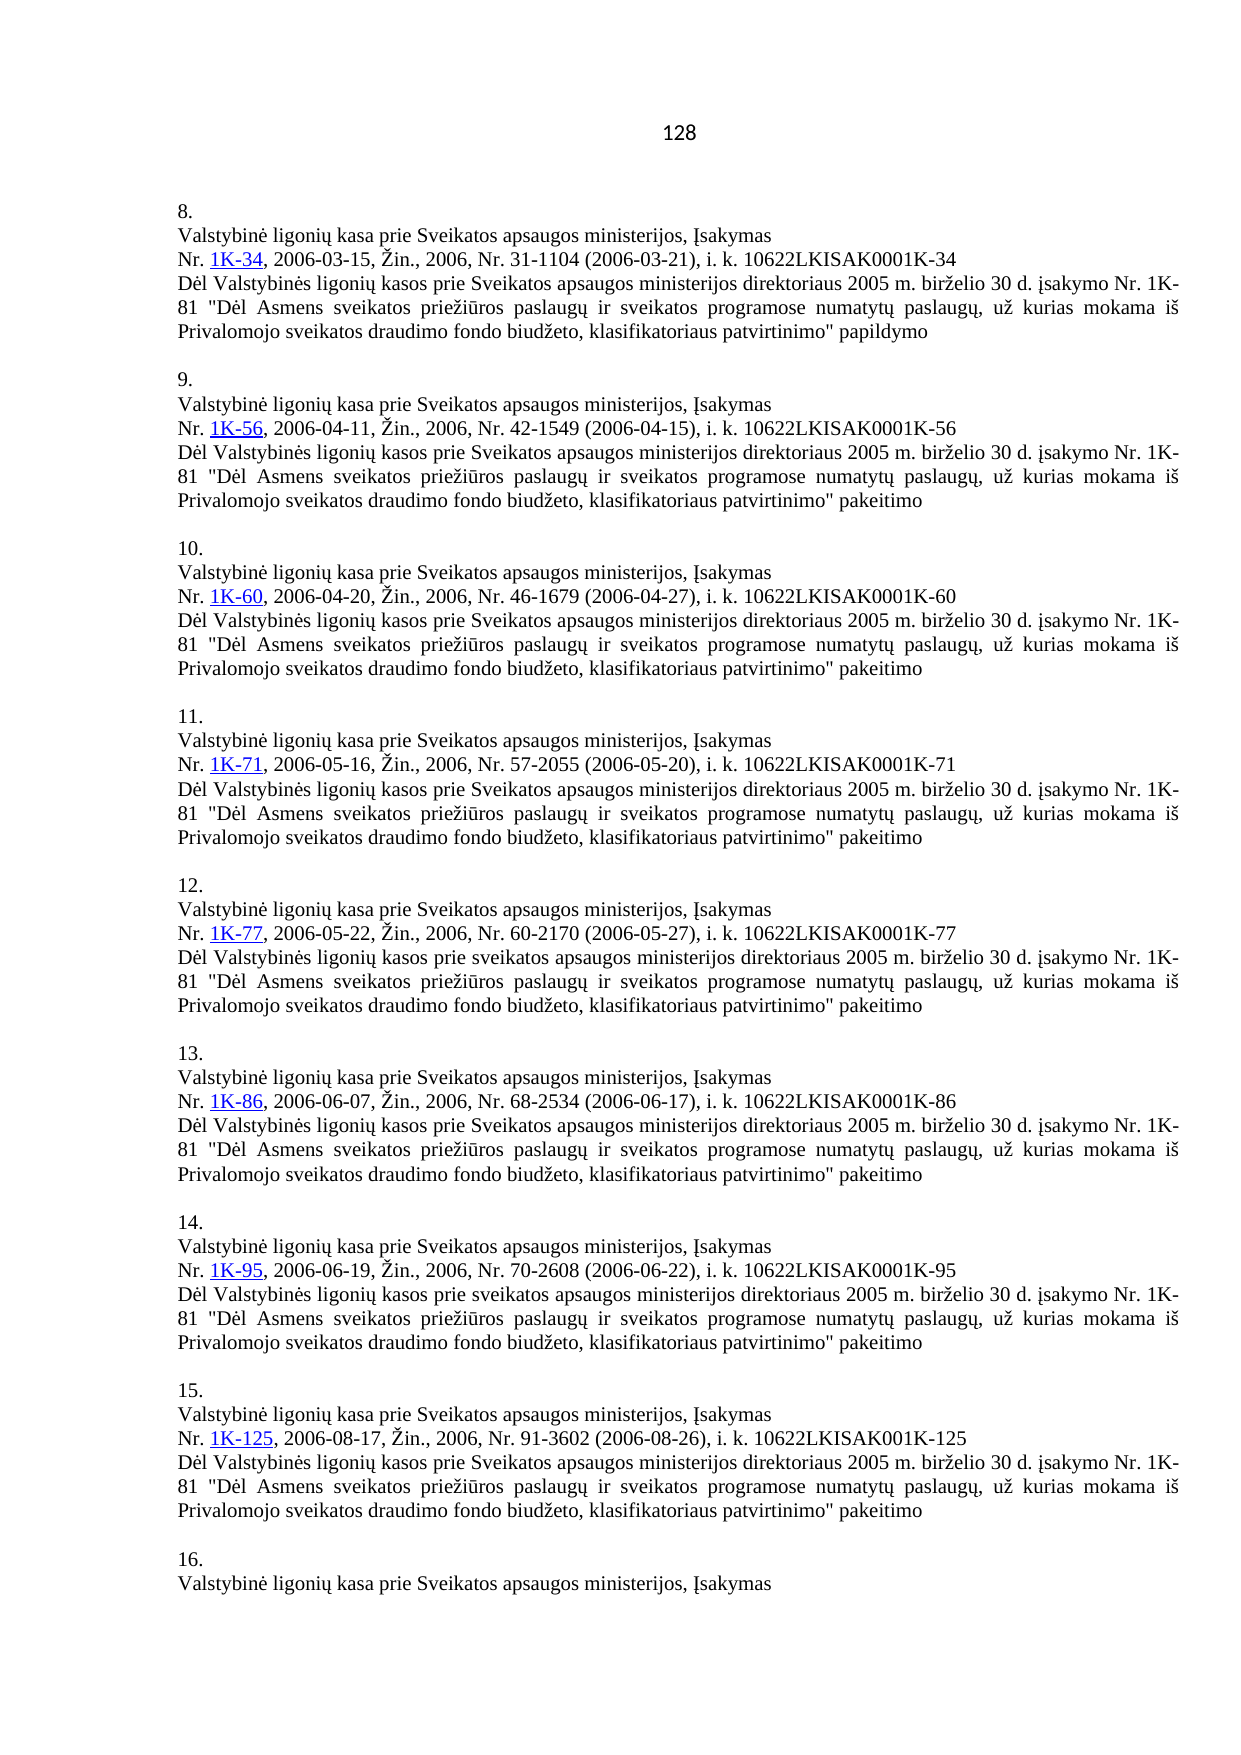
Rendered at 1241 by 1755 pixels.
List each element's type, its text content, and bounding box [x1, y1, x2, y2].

text Valstybinė ligonių kasa prie Sveikatos apsaugos ministerijos, Įsakymas [177, 1402, 1181, 1426]
text 13. [177, 1041, 1181, 1065]
text Valstybinė ligonių kasa prie Sveikatos apsaugos ministerijos, Įsakymas [177, 1571, 1181, 1594]
text Valstybinė ligonių kasa prie Sveikatos apsaugos ministerijos, Įsakymas [177, 391, 1181, 416]
text Nr. 1K-56, 2006-04-11, Žin., 2006, Nr. 42-1549 (2006-04-15), i. k. 10622LKISAK0001K-56 [177, 416, 1181, 439]
text Nr. 1K-34, 2006-03-15, Žin., 2006, Nr. 31-1104 (2006-03-21), i. k. 10622LKISAK0001K-34 [177, 247, 1181, 271]
text Dėl Valstybinės ligonių kasos prie sveikatos apsaugos ministerijos direktoriaus 2005 m. birželio 30 d. įsakymo Nr. 1K-81 "Dėl Asmens sveikatos priežiūros paslaugų ir sveikatos programose numatytų paslaugų, už kurias mokama iš Privalomojo sveikatos draudimo fondo biudžeto, klasifikatoriaus patvirtinimo" pakeitimo [177, 945, 1181, 1017]
text Dėl Valstybinės ligonių kasos prie Sveikatos apsaugos ministerijos direktoriaus 2005 m. birželio 30 d. įsakymo Nr. 1K-81 "Dėl Asmens sveikatos priežiūros paslaugų ir sveikatos programose numatytų paslaugų, už kurias mokama iš Privalomojo sveikatos draudimo fondo biudžeto, klasifikatoriaus patvirtinimo" papildymo [177, 271, 1181, 343]
text Nr. 1K-77, 2006-05-22, Žin., 2006, Nr. 60-2170 (2006-05-27), i. k. 10622LKISAK0001K-77 [177, 921, 1181, 945]
text 16. [177, 1546, 1181, 1571]
text Valstybinė ligonių kasa prie Sveikatos apsaugos ministerijos, Įsakymas [177, 223, 1181, 247]
text Valstybinė ligonių kasa prie Sveikatos apsaugos ministerijos, Įsakymas [177, 1065, 1181, 1089]
text Nr. 1K-95, 2006-06-19, Žin., 2006, Nr. 70-2608 (2006-06-22), i. k. 10622LKISAK0001K-95 [177, 1258, 1181, 1282]
text Nr. 1K-60, 2006-04-20, Žin., 2006, Nr. 46-1679 (2006-04-27), i. k. 10622LKISAK0001K-60 [177, 584, 1181, 608]
text Nr. 1K-86, 2006-06-07, Žin., 2006, Nr. 68-2534 (2006-06-17), i. k. 10622LKISAK0001K-86 [177, 1089, 1181, 1113]
text Dėl Valstybinės ligonių kasos prie Sveikatos apsaugos ministerijos direktoriaus 2005 m. birželio 30 d. įsakymo Nr. 1K-81 "Dėl Asmens sveikatos priežiūros paslaugų ir sveikatos programose numatytų paslaugų, už kurias mokama iš Privalomojo sveikatos draudimo fondo biudžeto, klasifikatoriaus patvirtinimo" pakeitimo [177, 608, 1181, 680]
text Dėl Valstybinės ligonių kasos prie Sveikatos apsaugos ministerijos direktoriaus 2005 m. birželio 30 d. įsakymo Nr. 1K-81 "Dėl Asmens sveikatos priežiūros paslaugų ir sveikatos programose numatytų paslaugų, už kurias mokama iš Privalomojo sveikatos draudimo fondo biudžeto, klasifikatoriaus patvirtinimo" pakeitimo [177, 1450, 1181, 1522]
text 12. [177, 873, 1181, 897]
text Dėl Valstybinės ligonių kasos prie Sveikatos apsaugos ministerijos direktoriaus 2005 m. birželio 30 d. įsakymo Nr. 1K-81 "Dėl Asmens sveikatos priežiūros paslaugų ir sveikatos programose numatytų paslaugų, už kurias mokama iš Privalomojo sveikatos draudimo fondo biudžeto, klasifikatoriaus patvirtinimo" pakeitimo [177, 439, 1181, 512]
text 8. [177, 199, 1181, 223]
text Dėl Valstybinės ligonių kasos prie Sveikatos apsaugos ministerijos direktoriaus 2005 m. birželio 30 d. įsakymo Nr. 1K-81 "Dėl Asmens sveikatos priežiūros paslaugų ir sveikatos programose numatytų paslaugų, už kurias mokama iš Privalomojo sveikatos draudimo fondo biudžeto, klasifikatoriaus patvirtinimo" pakeitimo [177, 776, 1181, 849]
text Dėl Valstybinės ligonių kasos prie sveikatos apsaugos ministerijos direktoriaus 2005 m. birželio 30 d. įsakymo Nr. 1K-81 "Dėl Asmens sveikatos priežiūros paslaugų ir sveikatos programose numatytų paslaugų, už kurias mokama iš Privalomojo sveikatos draudimo fondo biudžeto, klasifikatoriaus patvirtinimo" pakeitimo [177, 1282, 1181, 1354]
text Valstybinė ligonių kasa prie Sveikatos apsaugos ministerijos, Įsakymas [177, 1234, 1181, 1258]
text 15. [177, 1378, 1181, 1402]
text Valstybinė ligonių kasa prie Sveikatos apsaugos ministerijos, Įsakymas [177, 897, 1181, 921]
text 10. [177, 536, 1181, 560]
text Dėl Valstybinės ligonių kasos prie Sveikatos apsaugos ministerijos direktoriaus 2005 m. birželio 30 d. įsakymo Nr. 1K-81 "Dėl Asmens sveikatos priežiūros paslaugų ir sveikatos programose numatytų paslaugų, už kurias mokama iš Privalomojo sveikatos draudimo fondo biudžeto, klasifikatoriaus patvirtinimo" pakeitimo [177, 1113, 1181, 1186]
text 11. [177, 704, 1181, 728]
text 9. [177, 367, 1181, 391]
text Nr. 1K-125, 2006-08-17, Žin., 2006, Nr. 91-3602 (2006-08-26), i. k. 10622LKISAK001K-125 [177, 1426, 1181, 1450]
text Valstybinė ligonių kasa prie Sveikatos apsaugos ministerijos, Įsakymas [177, 560, 1181, 584]
text 14. [177, 1209, 1181, 1234]
text Valstybinė ligonių kasa prie Sveikatos apsaugos ministerijos, Įsakymas [177, 728, 1181, 752]
text Nr. 1K-71, 2006-05-16, Žin., 2006, Nr. 57-2055 (2006-05-20), i. k. 10622LKISAK0001K-71 [177, 752, 1181, 776]
